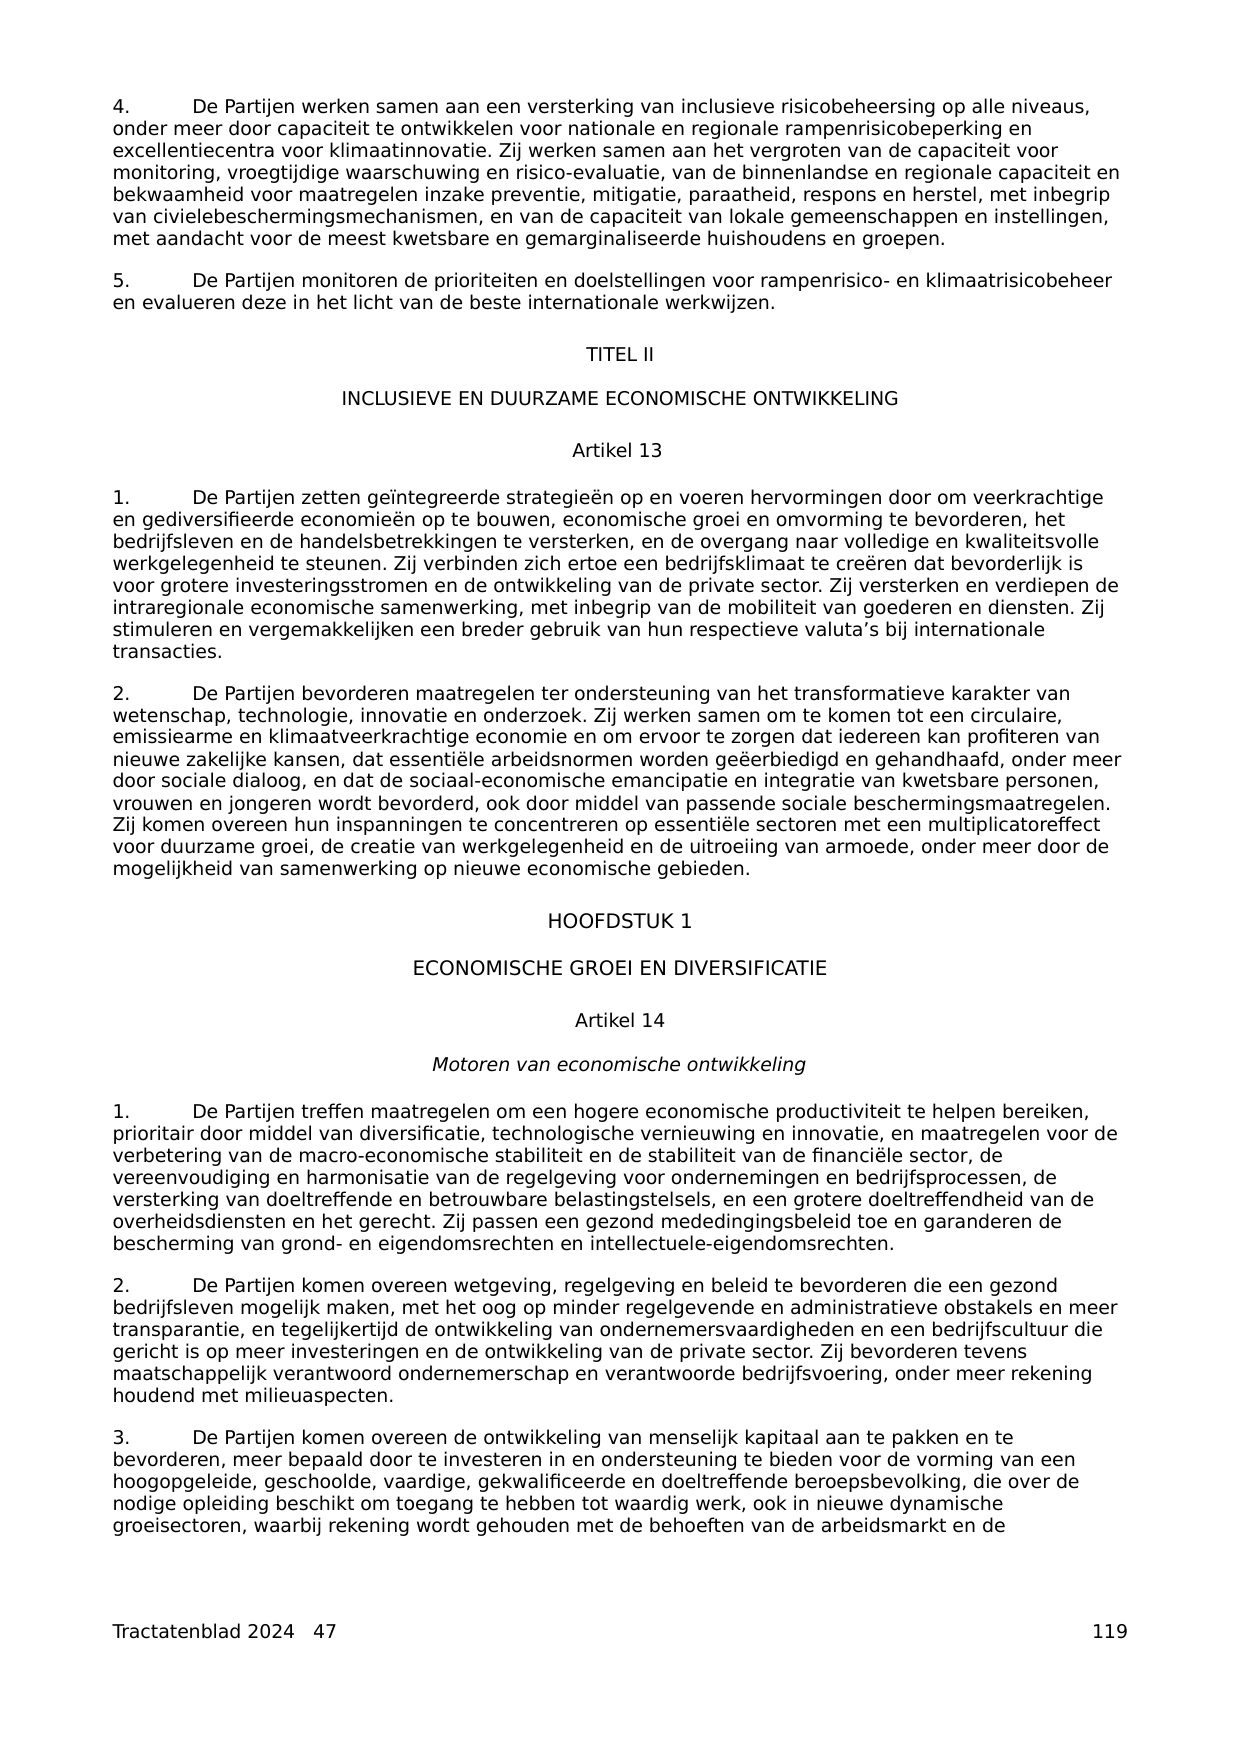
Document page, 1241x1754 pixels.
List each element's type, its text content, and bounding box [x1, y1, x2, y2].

text 2. De Partijen komen overeen wetgeving, regelgeving en beleid te bevorderen die een gezond bedrijfsleven mogelijk maken, met het oog op minder regelgevende en administratieve obstakels en meer transparantie, en tegelijkertijd de ontwikkeling van ondernemersvaardigheden en een bedrijfscultuur die gericht is op meer investeringen en de ontwikkeling van de private sector. Zij bevorderen tevens maatschappelijk verantwoord ondernemerschap en verantwoorde bedrijfsvoering, onder meer rekening houdend met milieuaspecten. [112, 1275, 1128, 1407]
text 3. De Partijen komen overeen de ontwikkeling van menselijk kapitaal aan te pakken en te bevorderen, meer bepaald door te investeren in en ondersteuning te bieden voor de vorming van een hoogopgeleide, geschoolde, vaardige, gekwalificeerde en doeltreffende beroepsbevolking, die over de nodige opleiding beschikt om toegang te hebben tot waardig werk, ook in nieuwe dynamische groeisectoren, waarbij rekening wordt gehouden met de behoeften van de arbeidsmarkt en de [112, 1427, 1128, 1537]
text 4. De Partijen werken samen aan een versterking van inclusieve risicobeheersing op alle niveaus, onder meer door capaciteit te ontwikkelen voor nationale en regionale rampenrisicobeperking en excellentiecentra voor klimaatinnovatie. Zij werken samen aan het vergroten van de capaciteit voor monitoring, vroegtijdige waarschuwing en risico-evaluatie, van de binnenlandse en regionale capaciteit en bekwaamheid voor maatregelen inzake preventie, mitigatie, paraatheid, respons en herstel, met inbegrip van civielebeschermingsmechanismen, en van de capaciteit van lokale gemeenschappen en instellingen, met aandacht voor de meest kwetsbare en gemarginaliseerde huishoudens en groepen. [112, 96, 1128, 250]
text 5. De Partijen monitoren de prioriteiten en doelstellingen voor rampenrisico- en klimaatrisicobeheer en evalueren deze in het licht van de beste internationale werkwijzen. [112, 270, 1128, 314]
subtitle TITEL II INCLUSIEVE EN DUURZAME ECONOMISCHE ONTWIKKELING [112, 344, 1128, 410]
subtitle Artikel 13 [112, 440, 1128, 462]
subtitle HOOFDSTUK 1 ECONOMISCHE GROEI EN DIVERSIFICATIE [112, 910, 1128, 980]
text 1. De Partijen zetten geïntegreerde strategieën op en voeren hervormingen door om veerkrachtige en gediversifieerde economieën op te bouwen, economische groei en omvorming te bevorderen, het bedrijfsleven en de handelsbetrekkingen te versterken, en de overgang naar volledige en kwaliteitsvolle werkgelegenheid te steunen. Zij verbinden zich ertoe een bedrijfsklimaat te creëren dat bevorderlijk is voor grotere investeringsstromen en de ontwikkeling van de private sector. Zij versterken en verdiepen de intraregionale economische samenwerking, met inbegrip van de mobiliteit van goederen en diensten. Zij stimuleren en vergemakkelijken een breder gebruik van hun respectieve valuta’s bij internationale transacties. [112, 487, 1128, 662]
text 2. De Partijen bevorderen maatregelen ter ondersteuning van het transformatieve karakter van wetenschap, technologie, innovatie en onderzoek. Zij werken samen om te komen tot een circulaire, emissiearme en klimaatveerkrachtige economie en om ervoor te zorgen dat iedereen kan profiteren van nieuwe zakelijke kansen, dat essentiële arbeidsnormen worden geëerbiedigd en gehandhaafd, onder meer door sociale dialoog, en dat de sociaal-economische emancipatie en integratie van kwetsbare personen, vrouwen en jongeren wordt bevorderd, ook door middel van passende sociale beschermingsmaatregelen. Zij komen overeen hun inspanningen te concentreren op essentiële sectoren met een multiplicatoreffect voor duurzame groei, de creatie van werkgelegenheid en de uitroeiing van armoede, onder meer door de mogelijkheid van samenwerking op nieuwe economische gebieden. [112, 682, 1128, 880]
subtitle Artikel 14 Motoren van economische ontwikkeling [112, 1010, 1128, 1076]
text 1. De Partijen treffen maatregelen om een hogere economische productiviteit te helpen bereiken, prioritair door middel van diversificatie, technologische vernieuwing en innovatie, en maatregelen voor de verbetering van de macro-economische stabiliteit en de stabiliteit van de financiële sector, de vereenvoudiging en harmonisatie van de regelgeving voor ondernemingen en bedrijfsprocessen, de versterking van doeltreffende en betrouwbare belastingstelsels, en een grotere doeltreffendheid van de overheidsdiensten en het gerecht. Zij passen een gezond mededingingsbeleid toe en garanderen de bescherming van grond- en eigendomsrechten en intellectuele-eigendomsrechten. [112, 1101, 1128, 1255]
